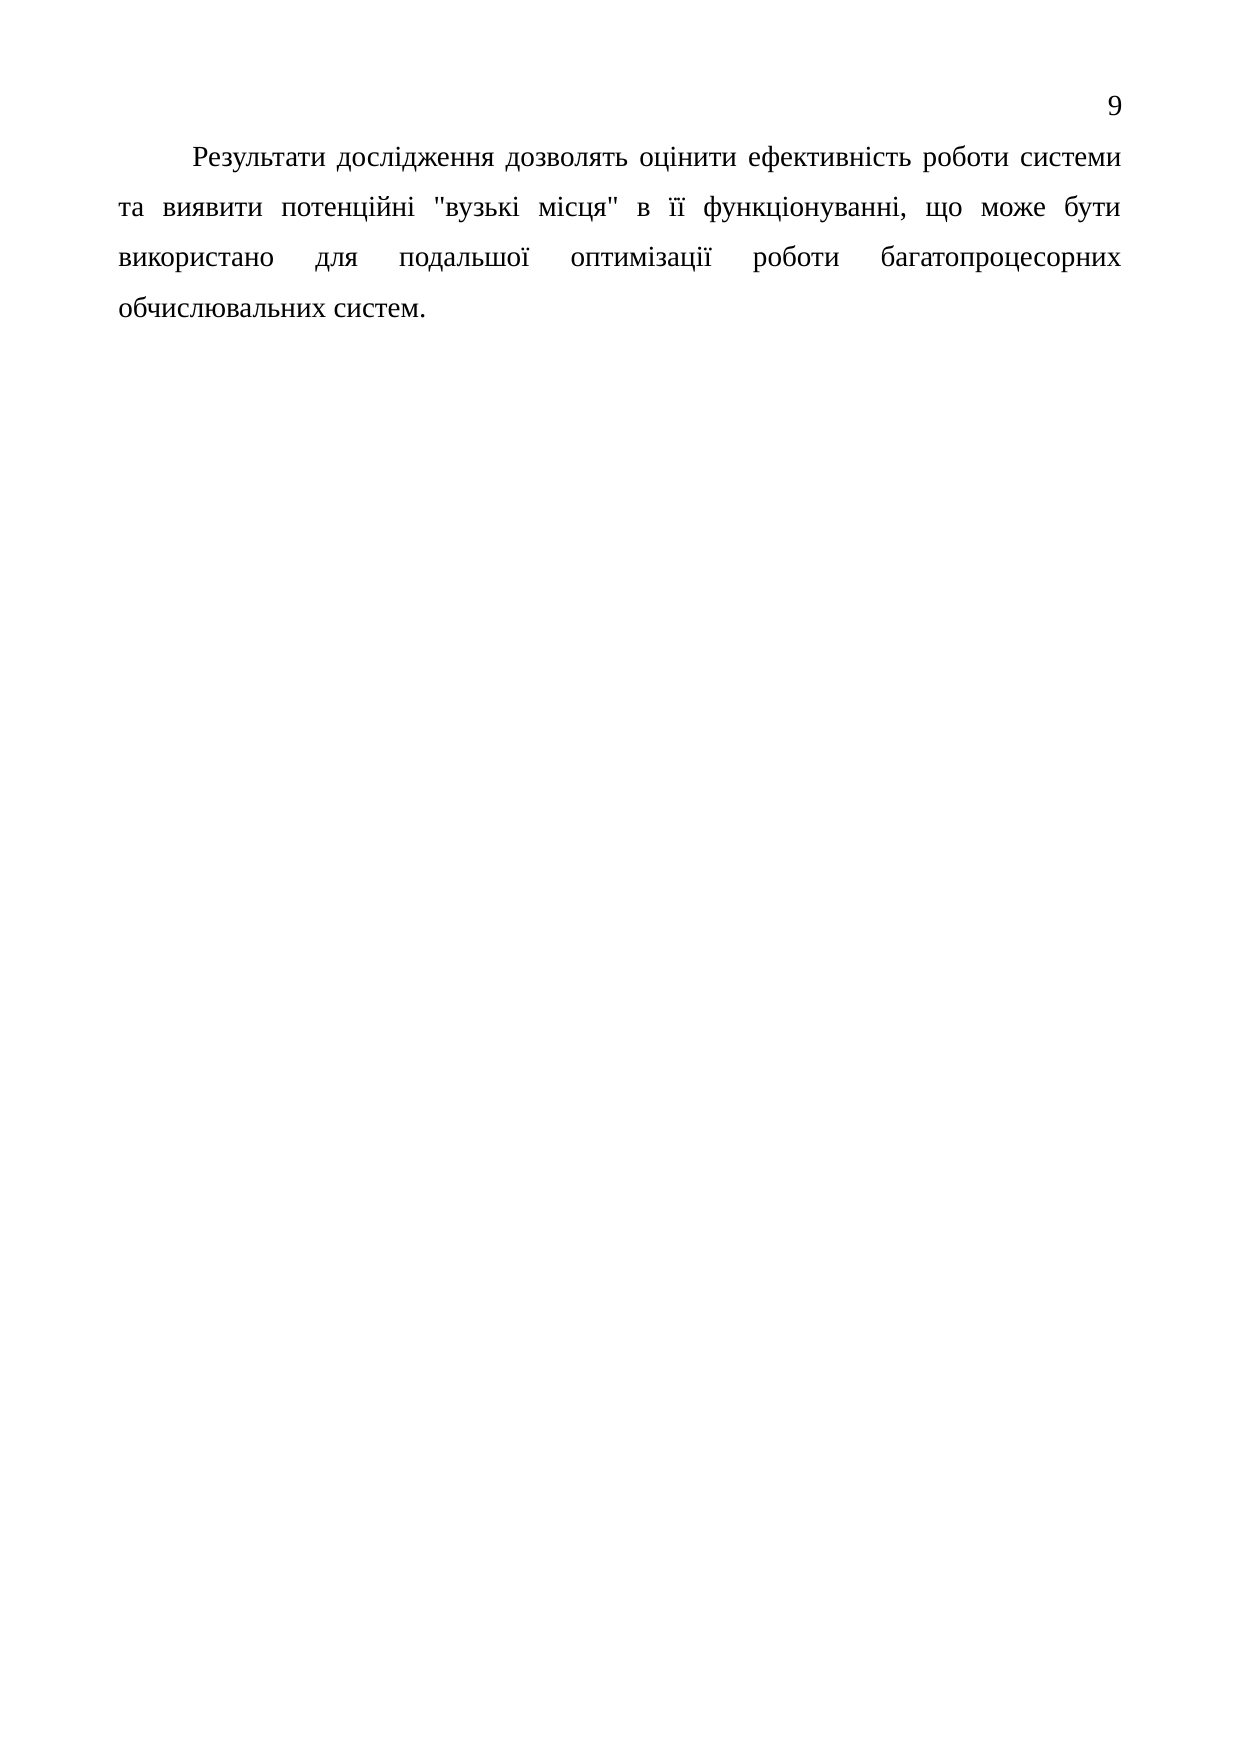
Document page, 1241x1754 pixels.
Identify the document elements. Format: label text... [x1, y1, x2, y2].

text Результати дослідження дозволять оцінити ефективність роботи системи та виявити потенційні "вузькі місця" в її функціонуванні, що може бути використано для подальшої оптимізації роботи багатопроцесорних обчислювальних систем. [118, 139, 1122, 323]
